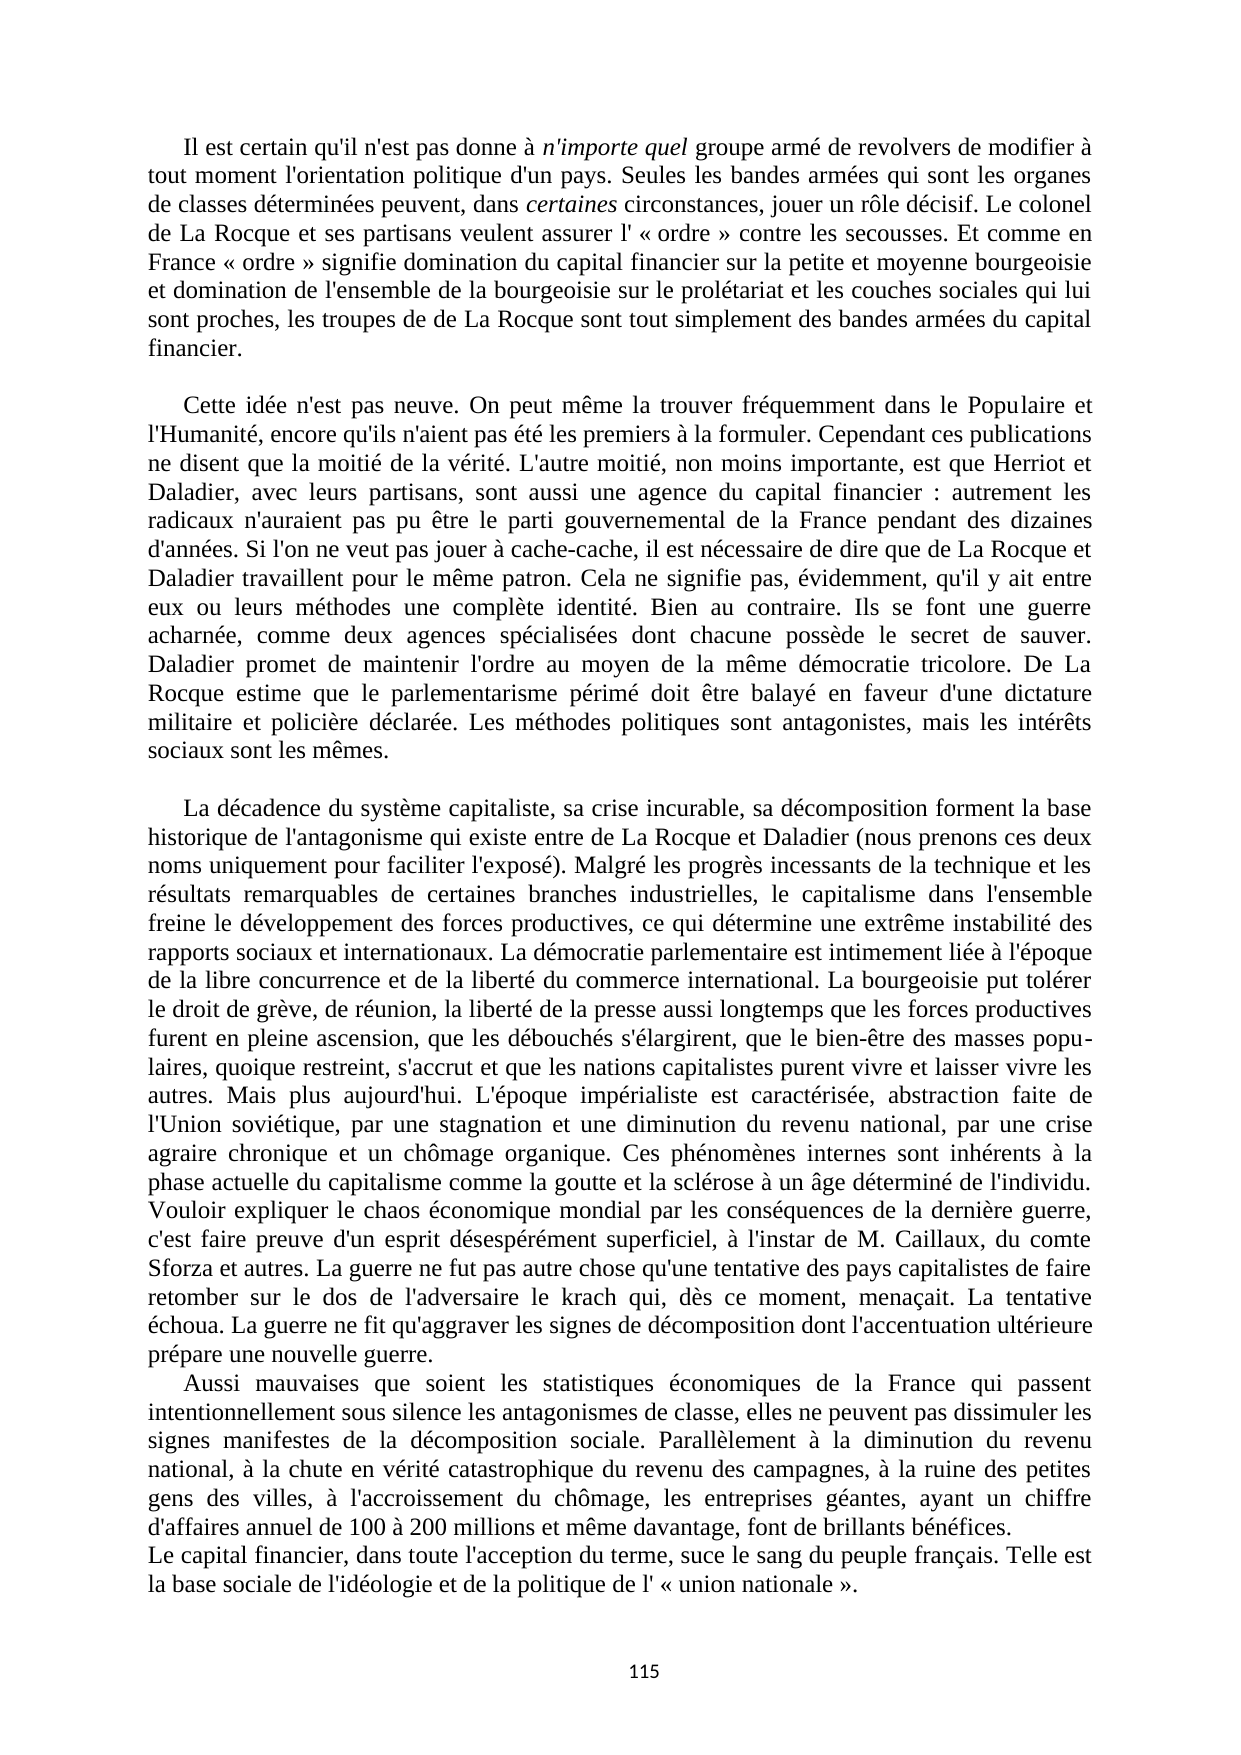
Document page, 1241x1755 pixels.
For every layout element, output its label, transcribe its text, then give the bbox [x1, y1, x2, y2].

text Le capital financier, dans toute l'acception du terme, suce le sang du peuple français. Telle est la base sociale de l'idéologie et de la politique de l' « union nationale ». [148, 1540, 1093, 1598]
text La décadence du système capitaliste, sa crise incurable, sa décomposition forment la base historique de l'antagonisme qui existe entre de La Rocque et Daladier (nous prenons ces deux noms uniquement pour faciliter l'exposé). Malgré les progrès incessants de la technique et les résultats remarquables de certaines branches indus­trielles, le capitalisme dans l'ensemble freine le développement des forces produc­tives, ce qui détermine une extrême instabilité des rapports sociaux et internationaux. La démocratie parlementaire est intimement liée à l'époque de la libre concurrence et de la liberté du commerce international. La bourgeoisie put tolérer le droit de grève, de réunion, la liberté de la presse aussi longtemps que les forces productives furent en pleine ascension, que les débouchés s'élargirent, que le bien-être des masses popu­laires, quoique restreint, s'accrut et que les nations capitalistes purent vivre et laisser vivre les autres. Mais plus aujourd'hui. L'époque impérialiste est caractérisée, abstrac­tion faite de l'Union soviétique, par une stagnation et une diminution du revenu natio­nal, par une crise agraire chronique et un chômage orga­nique. Ces phénomènes inter­nes sont inhérents à la phase actuelle du capitalisme comme la goutte et la sclérose à un âge déterminé de l'individu. Vouloir expliquer le chaos économique mondial par les conséquences de la dernière guerre, c'est faire preuve d'un esprit désespérément superficiel, à l'instar de M. Caillaux, du comte Sforza et autres. La guerre ne fut pas autre chose qu'une tentative des pays capitalistes de faire retomber sur le dos de l'adversaire le krach qui, dès ce moment, menaçait. La tentative échoua. La guerre ne fit qu'aggraver les signes de décomposition dont l'accen­tuation ultérieure prépare une nouvelle guerre. [148, 793, 1093, 1368]
text Aussi mauvaises que soient les statistiques économiques de la France qui passent intentionnellement sous silence les antagonismes de classe, elles ne peuvent pas dissimuler les signes manifestes de la décomposition sociale. Parallèlement à la diminution du revenu national, à la chute en vérité catastrophique du revenu des campagnes, à la ruine des petites gens des villes, à l'accroissement du chômage, les entreprises géantes, ayant un chiffre d'affaires annuel de 100 à 200 millions et même davantage, font de brillants bénéfices. [148, 1368, 1093, 1540]
text Cette idée n'est pas neuve. On peut même la trouver fréquemment dans le Popu­laire et l'Humanité, encore qu'ils n'aient pas été les premiers à la formuler. Cependant ces publications ne disent que la moitié de la vérité. L'autre moitié, non moins importante, est que Herriot et Daladier, avec leurs partisans, sont aussi une agence du capital financier : autrement les radicaux n'auraient pas pu être le parti gouverne­mental de la France pendant des dizaines d'années. Si l'on ne veut pas jouer à cache-cache, il est nécessaire de dire que de La Rocque et Daladier travaillent pour le même patron. Cela ne signifie pas, évidemment, qu'il y ait entre eux ou leurs méthodes une complète identité. Bien au contraire. Ils se font une guerre acharnée, comme deux agences spécialisées dont chacune possède le secret de sauver. Daladier promet de maintenir l'ordre au moyen de la même démocratie tricolore. De La Rocque estime que le parlementarisme périmé doit être balayé en faveur d'une dictature militaire et policière déclarée. Les méthodes politiques sont antagonistes, mais les intérêts sociaux sont les mêmes. [148, 390, 1093, 764]
text Il est certain qu'il n'est pas donne à n'importe quel groupe armé de revolvers de modifier à tout moment l'orientation politique d'un pays. Seules les bandes armées qui sont les organes de classes déterminées peuvent, dans certaines circonstances, jouer un rôle décisif. Le colonel de La Rocque et ses partisans veulent assurer l' « or­dre » contre les secousses. Et comme en France « ordre » signifie domination du capital financier sur la petite et moyenne bourgeoisie et domination de l'ensemble de la bourgeoisie sur le prolétariat et les couches sociales qui lui sont proches, les trou­pes de de La Rocque sont tout simplement des bandes armées du capital financier. [148, 132, 1093, 362]
